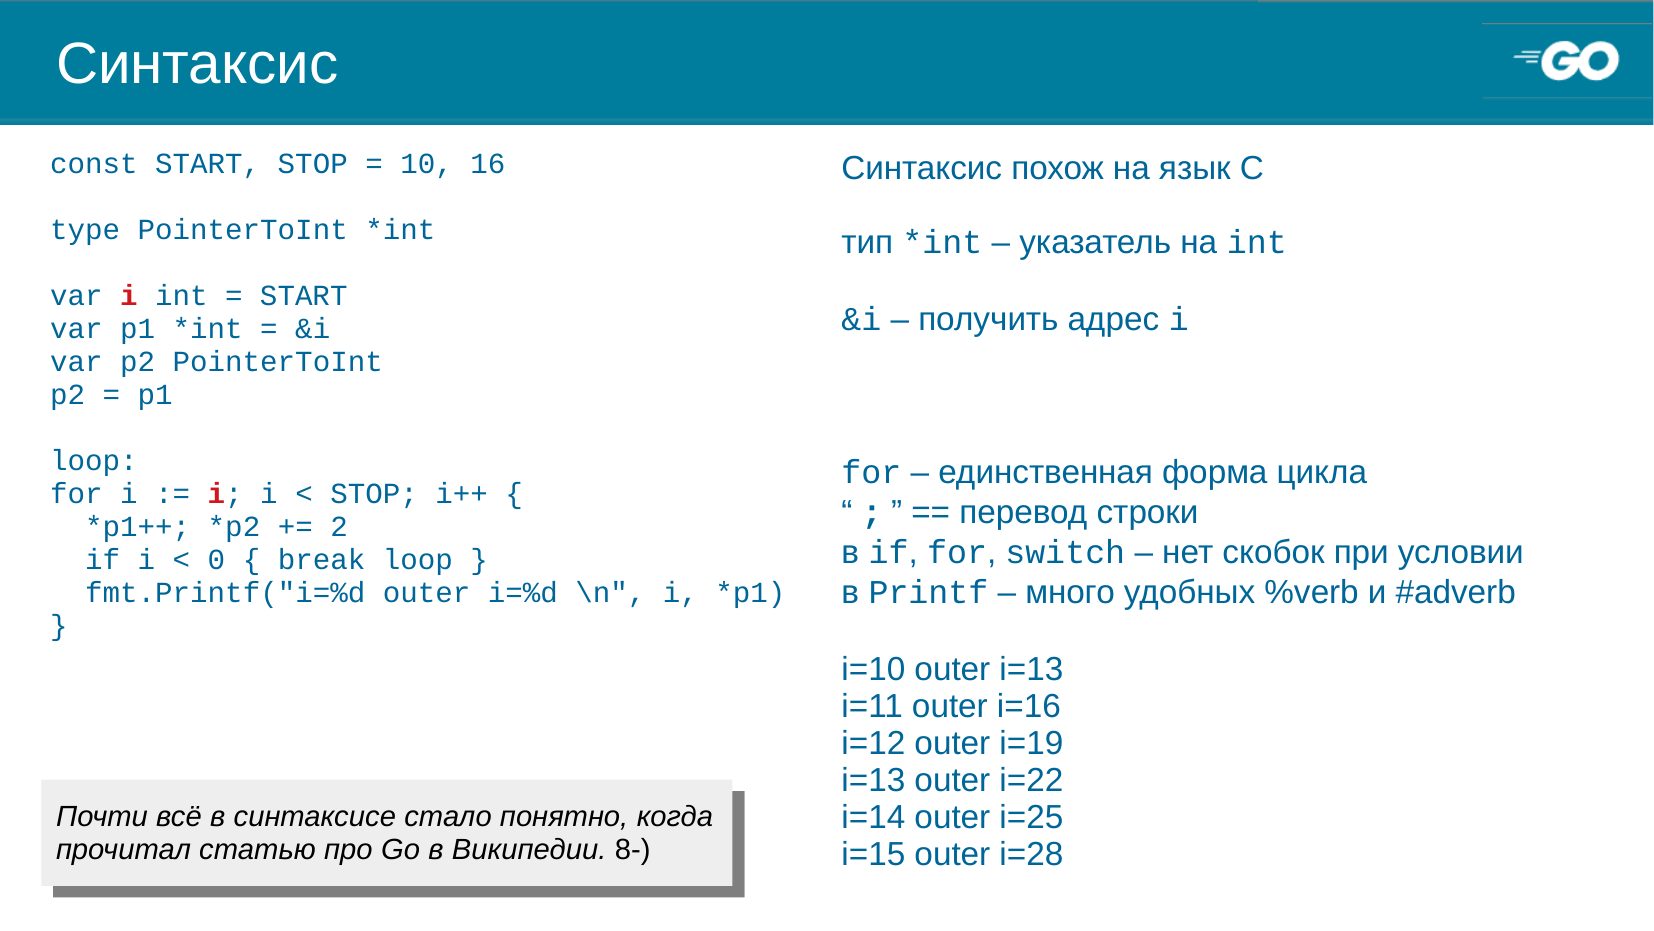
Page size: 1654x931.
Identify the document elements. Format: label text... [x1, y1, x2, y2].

text_box Почти всё в синтаксисе стало понятно, когда прочитал статью про Go в Википедии. 8-) [41, 779, 733, 886]
picture [1542, 41, 1619, 81]
text_box const START, STOP = 10, 16 type PointerToInt *int var i int = START var p1 *int = &i var p2 PointerToInt p2 = p1 loop: for i := i; i < STOP; i++ { *p1++; *p2 += 2 if i < 0 { break loop } fmt.Printf("i=%d outer i=%d \n", i, *p1) } [35, 141, 815, 898]
text_box Синтаксис [41, 23, 1495, 104]
text_box Синтаксис похож на язык C тип *int – указатель на int &i – получить адрес i for – единственная форма цикла “ ; ” == перевод строки в if, for, switch – нет скобок при условии в Printf – много удобных %verb и #adverb i=10 outer i=13 i=11 outer i=16 i=12 outer i=19 i=13 outer i=22 i=14 outer i=25 i=15 outer i=28 [826, 141, 1619, 898]
